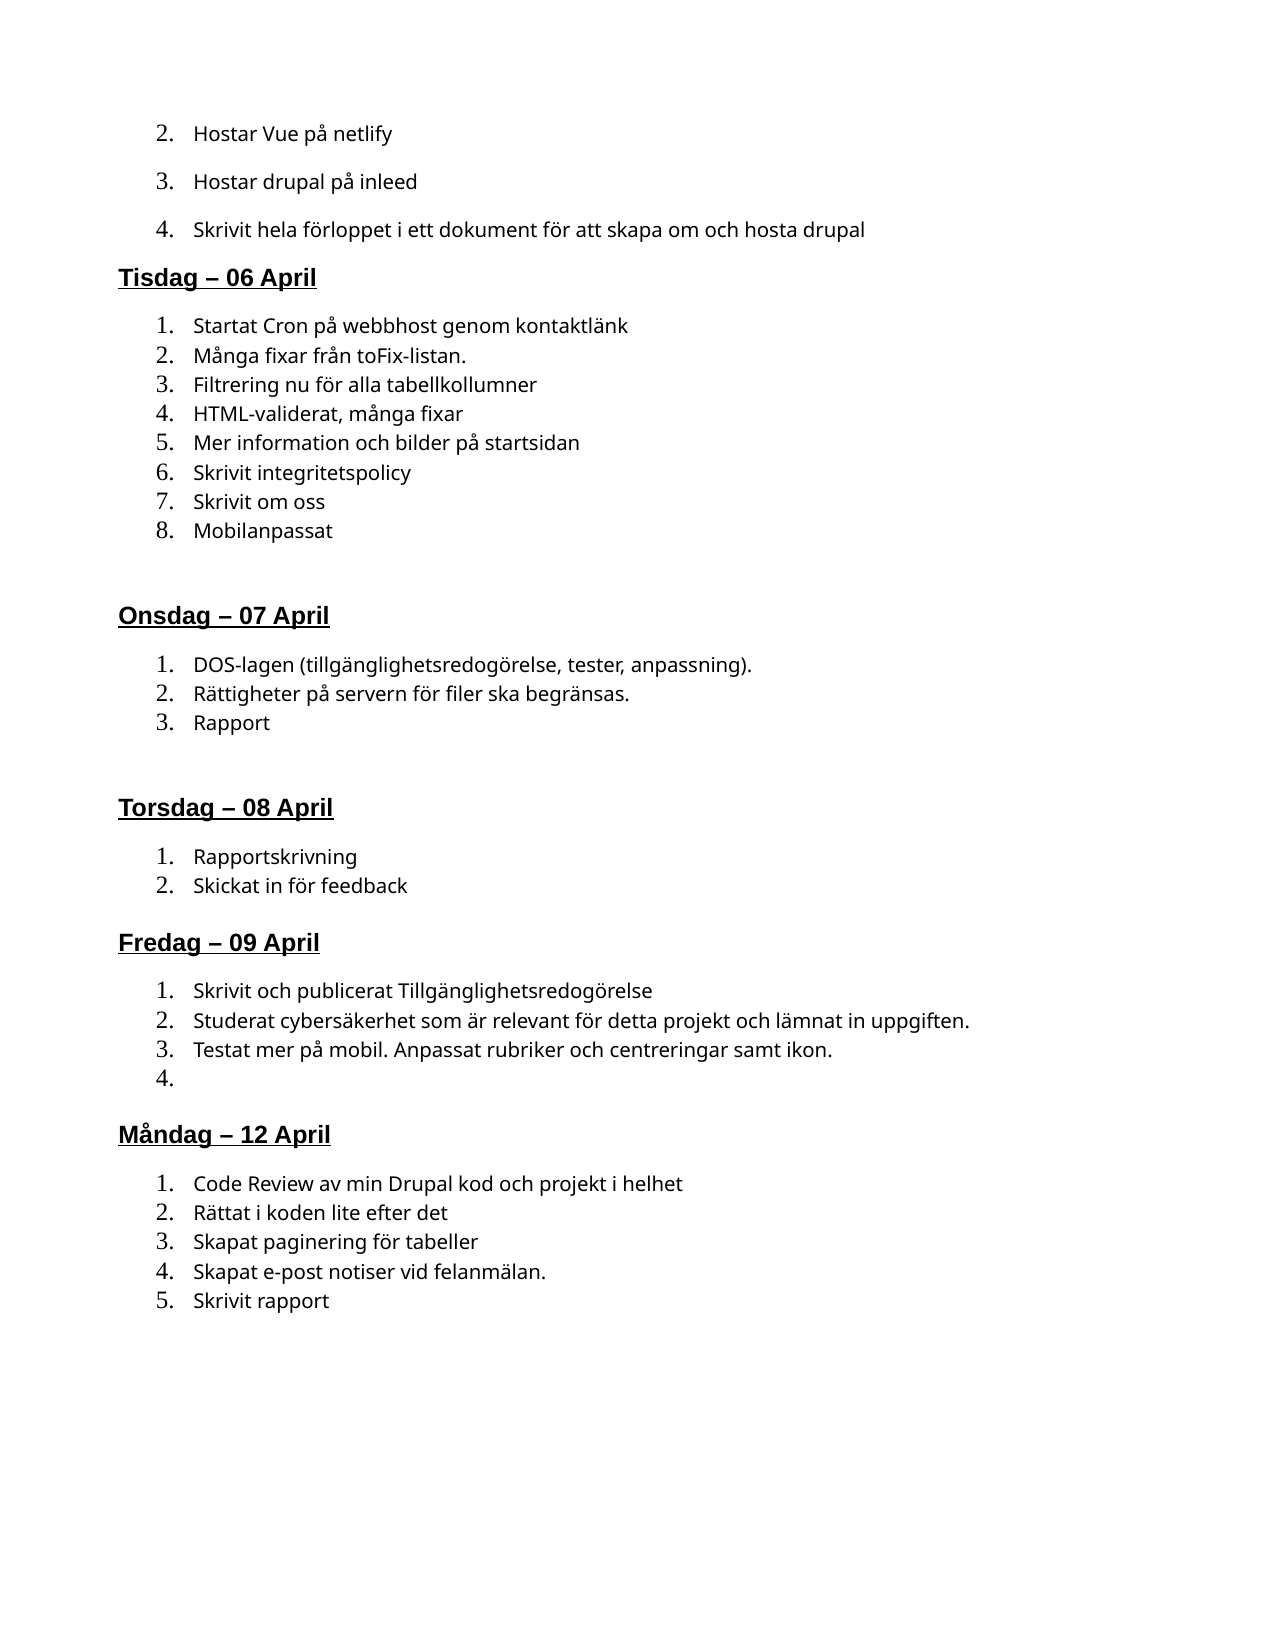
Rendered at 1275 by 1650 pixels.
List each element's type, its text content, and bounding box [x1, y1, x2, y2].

list Code Review av min Drupal kod och projekt i helhet [156, 1168, 1157, 1197]
list Hostar drupal på inleed [156, 166, 1157, 196]
list Mobilanpassat [156, 515, 1157, 544]
list Studerat cybersäkerhet som är relevant för detta projekt och lämnat in uppgiften. [156, 1005, 1157, 1034]
list Skrivit rapport [156, 1285, 1157, 1314]
list Skrivit om oss [156, 486, 1157, 515]
list Mer information och bilder på startsidan [156, 427, 1157, 457]
list Skapat e-post notiser vid felanmälan. [156, 1256, 1157, 1285]
list Rättat i koden lite efter det [156, 1197, 1157, 1226]
list Skrivit integritetspolicy [156, 457, 1157, 486]
list Testat mer på mobil. Anpassat rubriker och centreringar samt ikon. [156, 1034, 1157, 1063]
list Startat Cron på webbhost genom kontaktlänk [156, 310, 1157, 340]
list Skrivit hela förloppet i ett dokument för att skapa om och hosta drupal [156, 214, 1157, 244]
list Rapportskrivning [156, 841, 1157, 870]
text Fredag – 09 April [118, 928, 1157, 957]
list Många fixar från toFix-listan. [156, 340, 1157, 369]
text Onsdag – 07 April [118, 601, 1157, 630]
list DOS-lagen (tillgänglighetsredogörelse, tester, anpassning). [156, 649, 1157, 678]
list Rättigheter på servern för filer ska begränsas. [156, 678, 1157, 707]
list Skrivit och publicerat Tillgänglighetsredogörelse [156, 975, 1157, 1005]
list Filtrering nu för alla tabellkollumner [156, 369, 1157, 398]
list Skickat in för feedback [156, 870, 1157, 899]
list HTML-validerat, många fixar [156, 398, 1157, 427]
text Torsdag – 08 April [118, 793, 1157, 822]
text Tisdag – 06 April [118, 263, 1157, 292]
list Skapat paginering för tabeller [156, 1226, 1157, 1256]
list Hostar Vue på netlify [156, 118, 1157, 147]
text Måndag – 12 April [118, 1120, 1157, 1149]
list Rapport [156, 707, 1157, 737]
